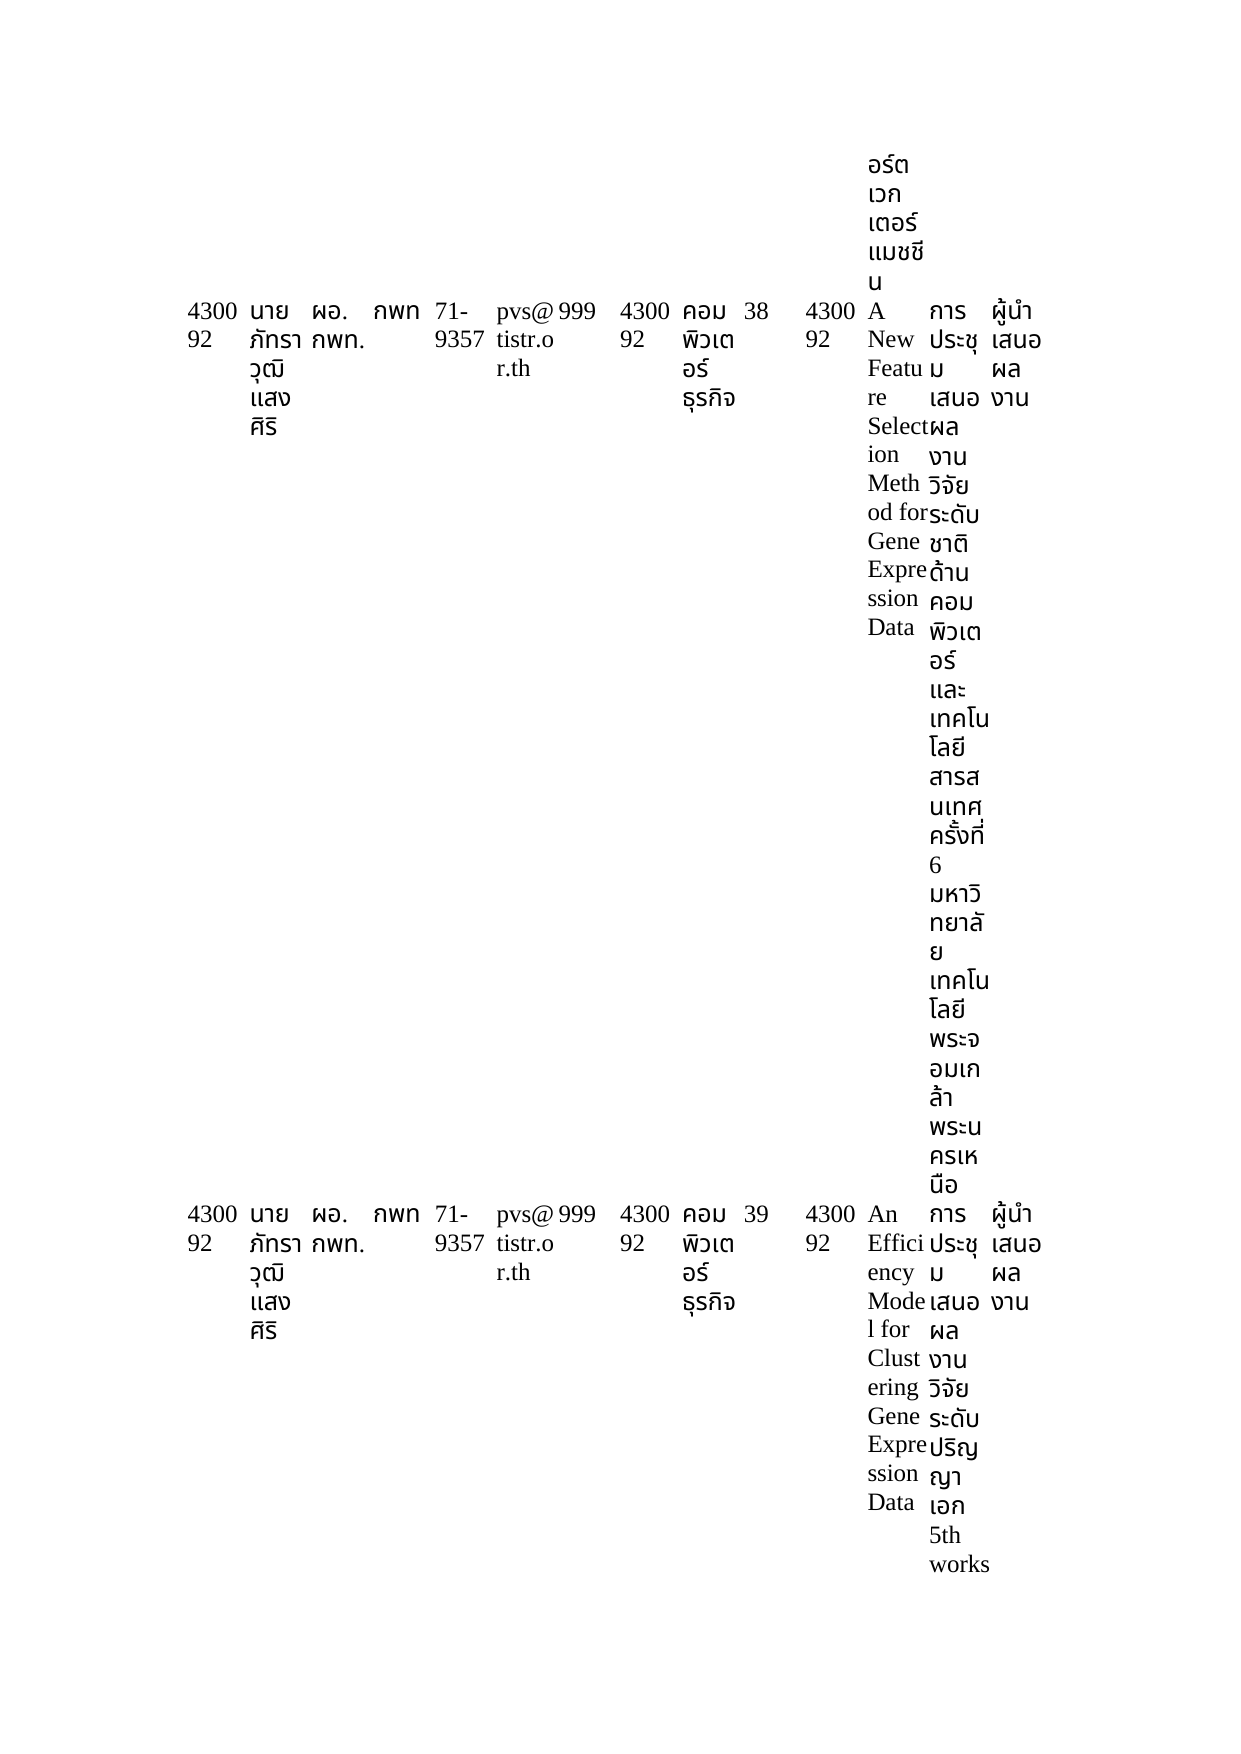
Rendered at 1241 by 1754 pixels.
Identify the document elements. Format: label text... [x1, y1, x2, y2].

table_cell คอมพิวเตอร์ธุรกิจ [682, 1200, 743, 1578]
table_cell [558, 150, 620, 296]
table_cell [620, 150, 682, 296]
table_cell นายภัทราวุฒิ แสงศิริ [249, 296, 311, 1199]
table_cell An Efficiency Model for Clustering Gene Expression Data [867, 1200, 929, 1578]
table_cell การประชุมเสนอผลงานวิจัยระดับปริญญาเอก 5th works [929, 1200, 991, 1578]
table_cell [496, 150, 558, 296]
table_cell 71-9357 [435, 296, 496, 1199]
table_cell ผู้นำเสนอผลงาน [991, 296, 1053, 1199]
table_cell [249, 150, 311, 296]
table_cell 39 [744, 1200, 805, 1578]
table_cell กพท [373, 296, 434, 1199]
table_cell ผู้นำเสนอผลงาน [991, 1200, 1053, 1578]
table_cell ผอ. กพท. [311, 1200, 373, 1578]
table_cell 38 [744, 296, 805, 1199]
table_cell pvs@tistr.or.th [496, 1200, 558, 1578]
table_cell [435, 150, 496, 296]
table_cell 999 [558, 296, 620, 1199]
table_cell [682, 150, 743, 296]
table_cell [805, 150, 867, 296]
table_cell [188, 150, 249, 296]
table_cell [991, 150, 1053, 296]
table_cell 430092 [188, 1200, 249, 1578]
table_cell 999 [558, 1200, 620, 1578]
table_cell A New Feature Selection Method for Gene Expression Data [867, 296, 929, 1199]
table_cell 430092 [620, 296, 682, 1199]
table_cell การประชุมเสนอผลงานวิจัยระดับชาติด้านคอมพิวเตอร์และเทคโนโลยีสารสนเทศ ครั้งที่ 6 มหาวิทยาลัยเทคโนโลยีพระจอมเกล้าพระนครเหนือ [929, 296, 991, 1199]
table_cell 430092 [805, 1200, 867, 1578]
table_cell 71-9357 [435, 1200, 496, 1578]
table_cell [311, 150, 373, 296]
table_cell [929, 150, 991, 296]
table_cell อร์ตเวกเตอร์แมชชีน [867, 150, 929, 296]
table_cell นายภัทราวุฒิ แสงศิริ [249, 1200, 311, 1578]
table_cell 430092 [188, 296, 249, 1199]
table_cell กพท [373, 1200, 434, 1578]
table_cell [373, 150, 434, 296]
table_cell ผอ. กพท. [311, 296, 373, 1199]
table_cell pvs@tistr.or.th [496, 296, 558, 1199]
table_cell [744, 150, 805, 296]
table_cell 430092 [620, 1200, 682, 1578]
table_cell คอมพิวเตอร์ธุรกิจ [682, 296, 743, 1199]
table_cell 430092 [805, 296, 867, 1199]
